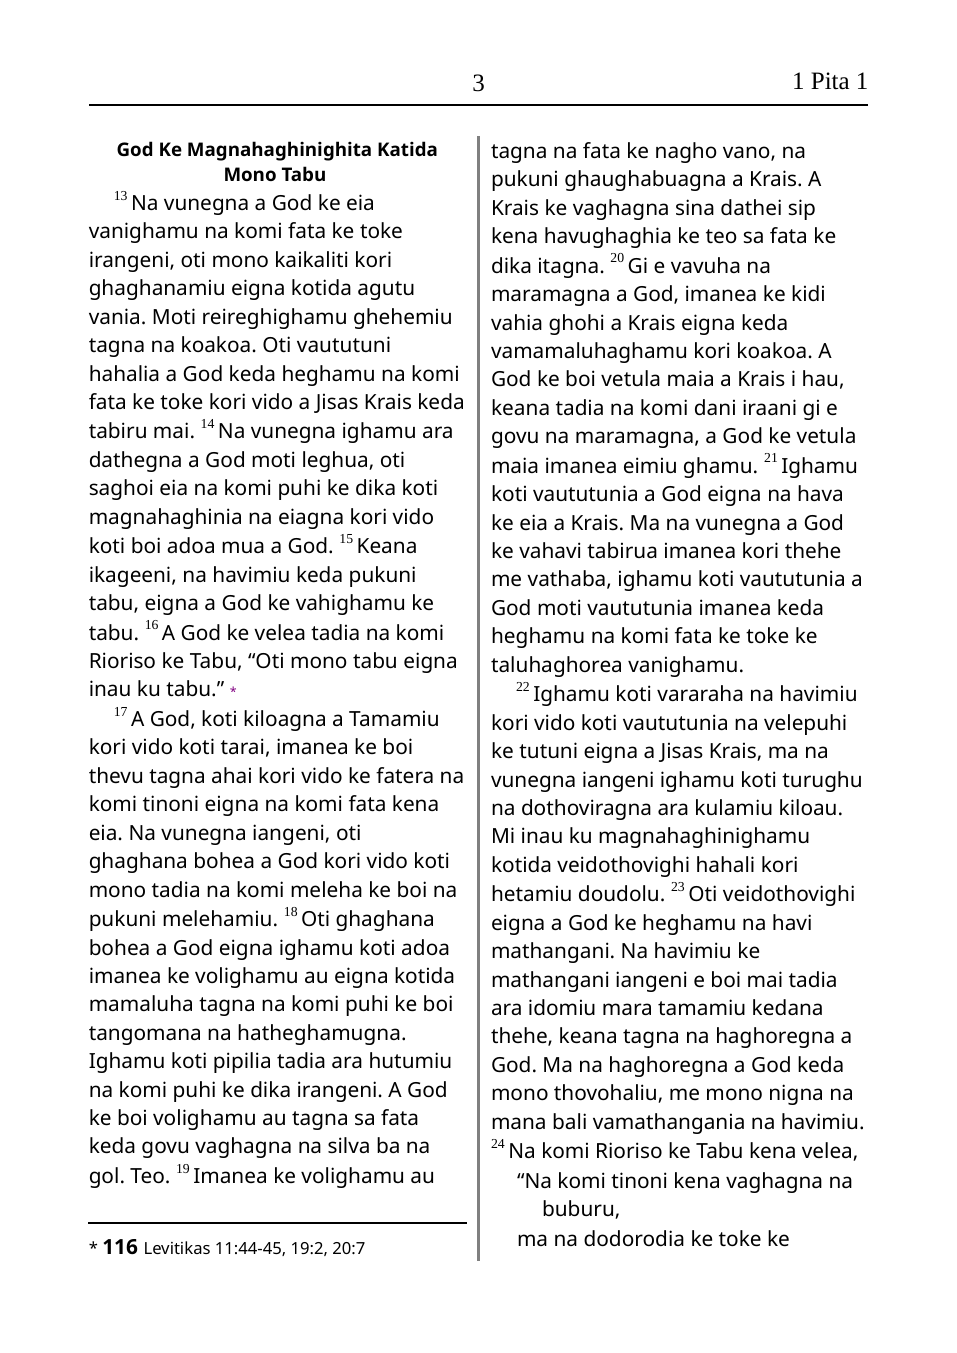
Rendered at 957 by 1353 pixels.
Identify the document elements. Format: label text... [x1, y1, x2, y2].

text tagna na fata ke nagho vano, na pukuni ghaughabuagna a Krais. A Krais ke vaghagna sina dathei sip kena havughaghia ke teo sa fata ke dika itagna. 20 Gi e vavuha na maramagna a God, imanea ke kidi vahia ghohi a Krais eigna keda vamamaluhaghamu kori koakoa. A God ke boi vetula maia a Krais i hau, keana tadia na komi dani iraani gi e govu na maramagna, a God ke vetula maia imanea eimiu ghamu. 21 Ighamu koti vaututunia a God eigna na hava ke eia a Krais. Ma na vunegna a God ke vahavi tabirua imanea kori thehe me vathaba, ighamu koti vaututunia a God moti vaututunia imanea keda heghamu na komi fata ke toke ke taluhaghorea vanighamu. [491, 136, 868, 678]
text ma na dodorodia ke toke ke [517, 1223, 867, 1252]
text God Ke Magnahaghinighita Katida Mono Tabu [88, 136, 466, 187]
text 13 Na vunegna a God ke eia vanighamu na komi fata ke toke irangeni, oti mono kaikaliti kori ghaghanamiu eigna kotida agutu vania. Moti reireghighamu ghehemiu tagna na koakoa. Oti vaututuni hahalia a God keda heghamu na komi fata ke toke kori vido a Jisas Krais keda tabiru mai. 14 Na vunegna ighamu ara dathegna a God moti leghua, oti saghoi eia na komi puhi ke dika koti magnahaghinia na eiagna kori vido koti boi adoa mua a God. 15 Keana ikageeni, na havimiu keda pukuni tabu, eigna a God ke vahighamu ke tabu. 16 A God ke velea tadia na komi Rioriso ke Tabu, “Oti mono tabu eigna inau ku tabu.” [88, 187, 466, 703]
text 17 A God, koti kiloagna a Tamamiu kori vido koti tarai, imanea ke boi thevu tagna ahai kori vido ke fatera na komi tinoni eigna na komi fata kena eia. Na vunegna iangeni, oti ghaghana bohea a God kori vido koti mono tadia na komi meleha ke boi na pukuni melehamiu. 18 Oti ghaghana bohea a God eigna ighamu koti adoa imanea ke volighamu au eigna kotida mamaluha tagna na komi puhi ke boi tangomana na hatheghamugna. Ighamu koti pipilia tadia ara hutumiu na komi puhi ke dika irangeni. A God ke boi volighamu au tagna sa fata keda govu vaghagna na silva ba na gol. Teo. 19 Imanea ke volighamu au [88, 703, 466, 1189]
text 116 Levitikas 11:44-45, 19:2, 20:7 [88, 1232, 466, 1260]
text 22 Ighamu koti vararaha na havimiu kori vido koti vaututunia na velepuhi ke tutuni eigna a Jisas Krais, ma na vunegna iangeni ighamu koti turughu na dothoviragna ara kulamiu kiloau. Mi inau ku magnahaghinighamu kotida veidothovighi hahali kori hetamiu doudolu. 23 Oti veidothovighi eigna a God ke heghamu na havi mathangani. Na havimiu ke mathangani iangeni e boi mai tadia ara idomiu mara tamamiu kedana thehe, keana tagna na haghoregna a God. Ma na haghoregna a God keda mono thovohaliu, me mono nigna na mana bali vamathangania na havimiu. 24 Na komi Rioriso ke Tabu kena velea, [491, 678, 868, 1165]
text “Na komi tinoni kena vaghagna na buburu, [517, 1166, 867, 1223]
